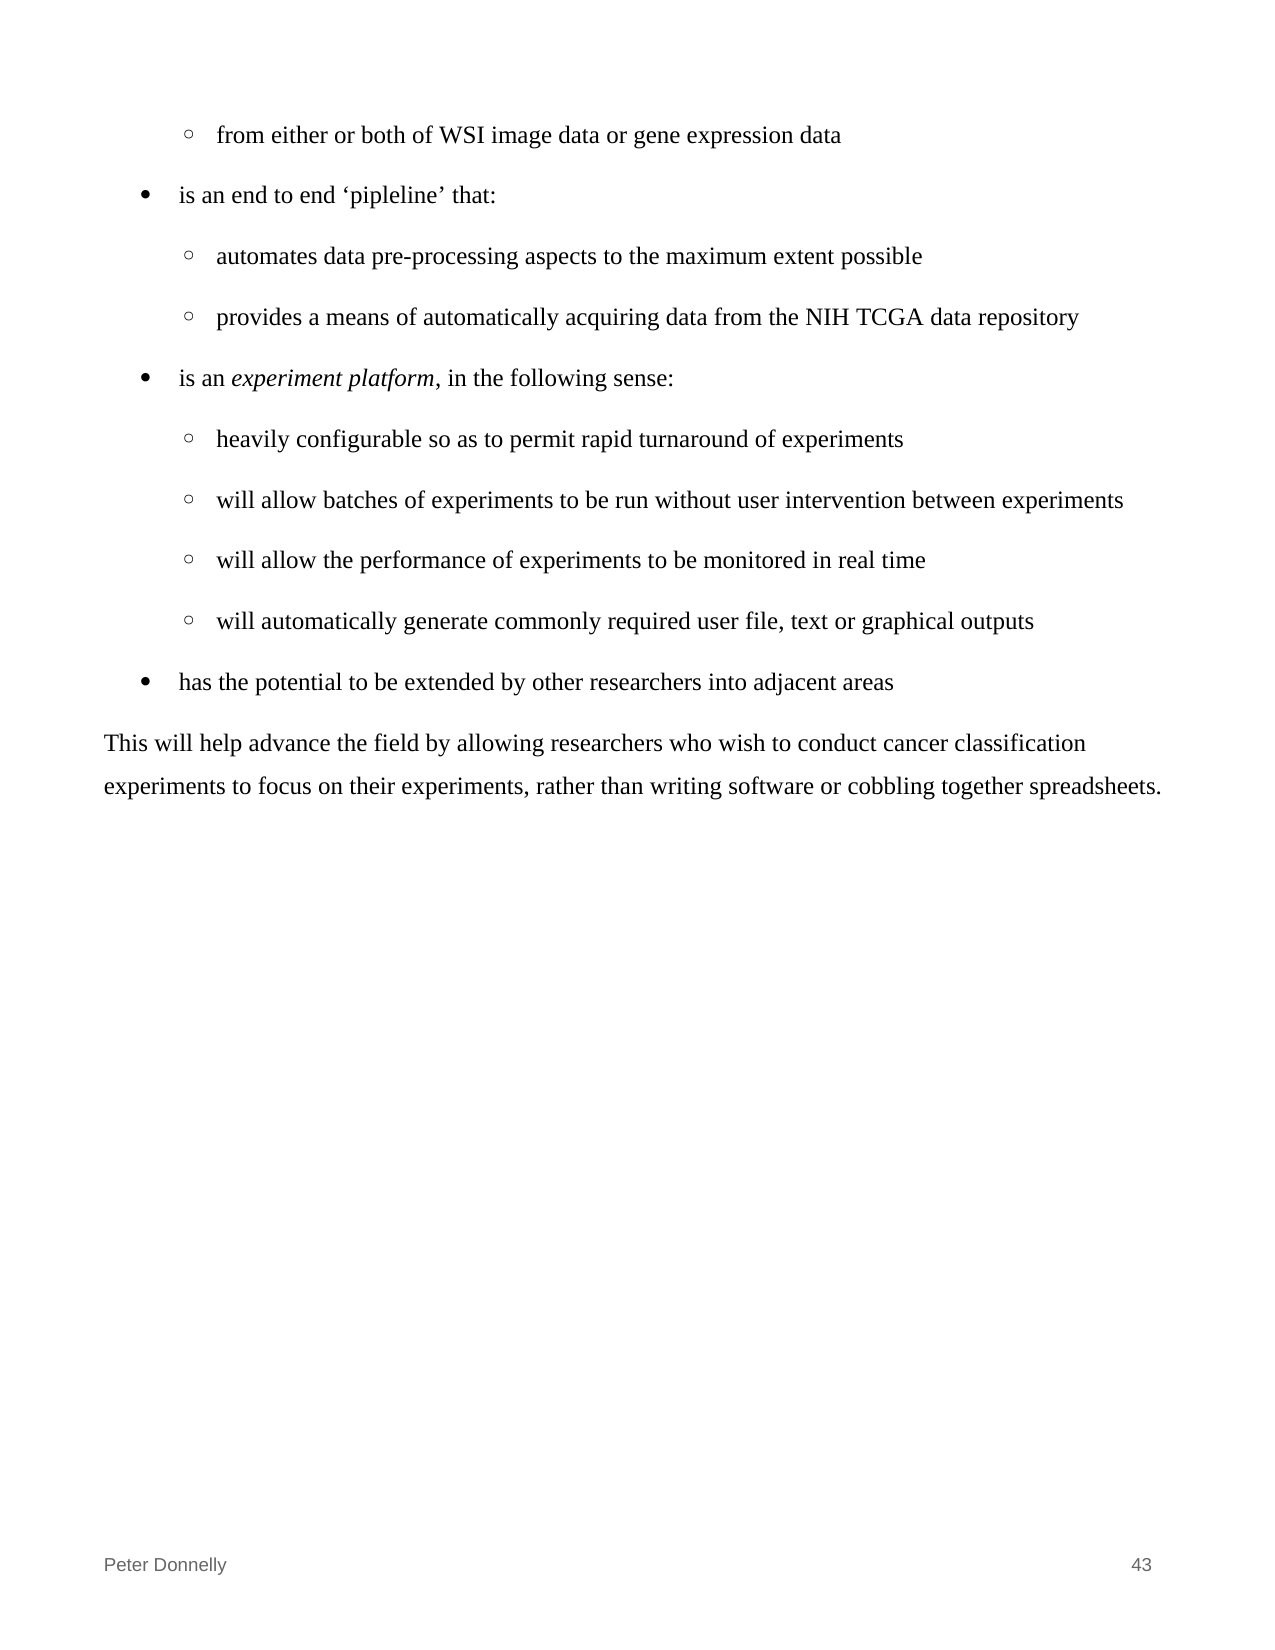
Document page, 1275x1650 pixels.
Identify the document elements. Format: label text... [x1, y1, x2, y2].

list from either or both of WSI image data or gene expression data [178, 120, 1181, 148]
list will automatically generate commonly required user file, text or graphical outputs [178, 606, 1181, 635]
list automates data pre-processing aspects to the maximum extent possible [178, 241, 1181, 270]
list will allow batches of experiments to be run without user intervention between experiments [178, 485, 1181, 513]
list heavily configurable so as to permit rapid turnaround of experiments [178, 424, 1181, 453]
text This will help advance the field by allowing researchers who wish to conduct cancer classification experiments to focus on their experiments, rather than writing software or cobbling together spreadsheets. [103, 728, 1181, 800]
list will allow the performance of experiments to be monitored in real time [178, 546, 1181, 574]
list is an end to end ‘pipleline’ that: [141, 181, 1181, 209]
list is an experiment platform, in the following sense: [141, 363, 1181, 392]
list has the potential to be extended by other researchers into adjacent areas [141, 667, 1181, 696]
list provides a means of automatically acquiring data from the NIH TCGA data repository [178, 302, 1181, 331]
